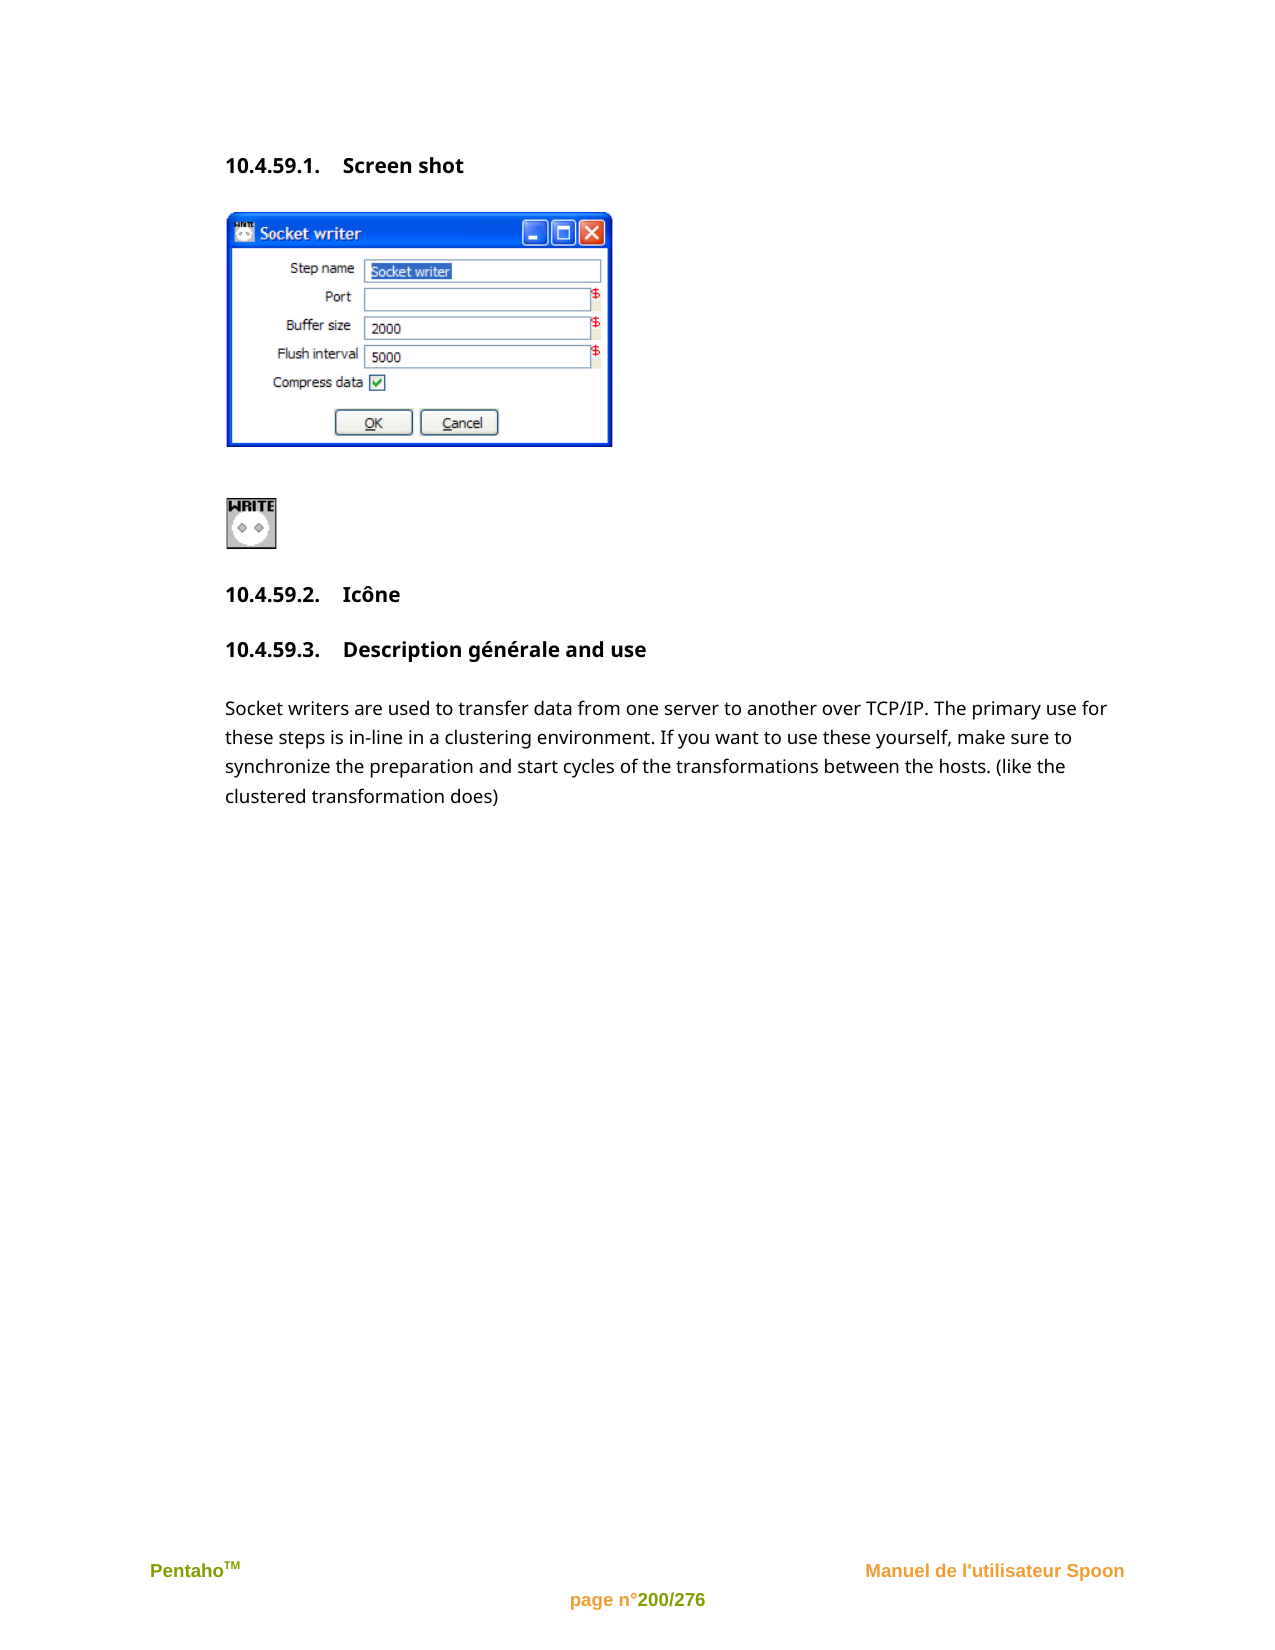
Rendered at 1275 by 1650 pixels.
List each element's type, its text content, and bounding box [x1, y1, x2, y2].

subtitle Screen shot [225, 150, 1125, 179]
subtitle Icône [225, 204, 1125, 609]
text Socket writers are used to transfer data from one server to another over TCP/IP. The primary use for these steps is in-line in a clustering environment. If you want to use these yourself, make sure to synchronize the preparation and start cycles of the transformations between the hosts. (like the clustered transformation does) [225, 692, 1125, 809]
picture [226, 498, 277, 549]
subtitle Description générale and use [225, 634, 1125, 663]
